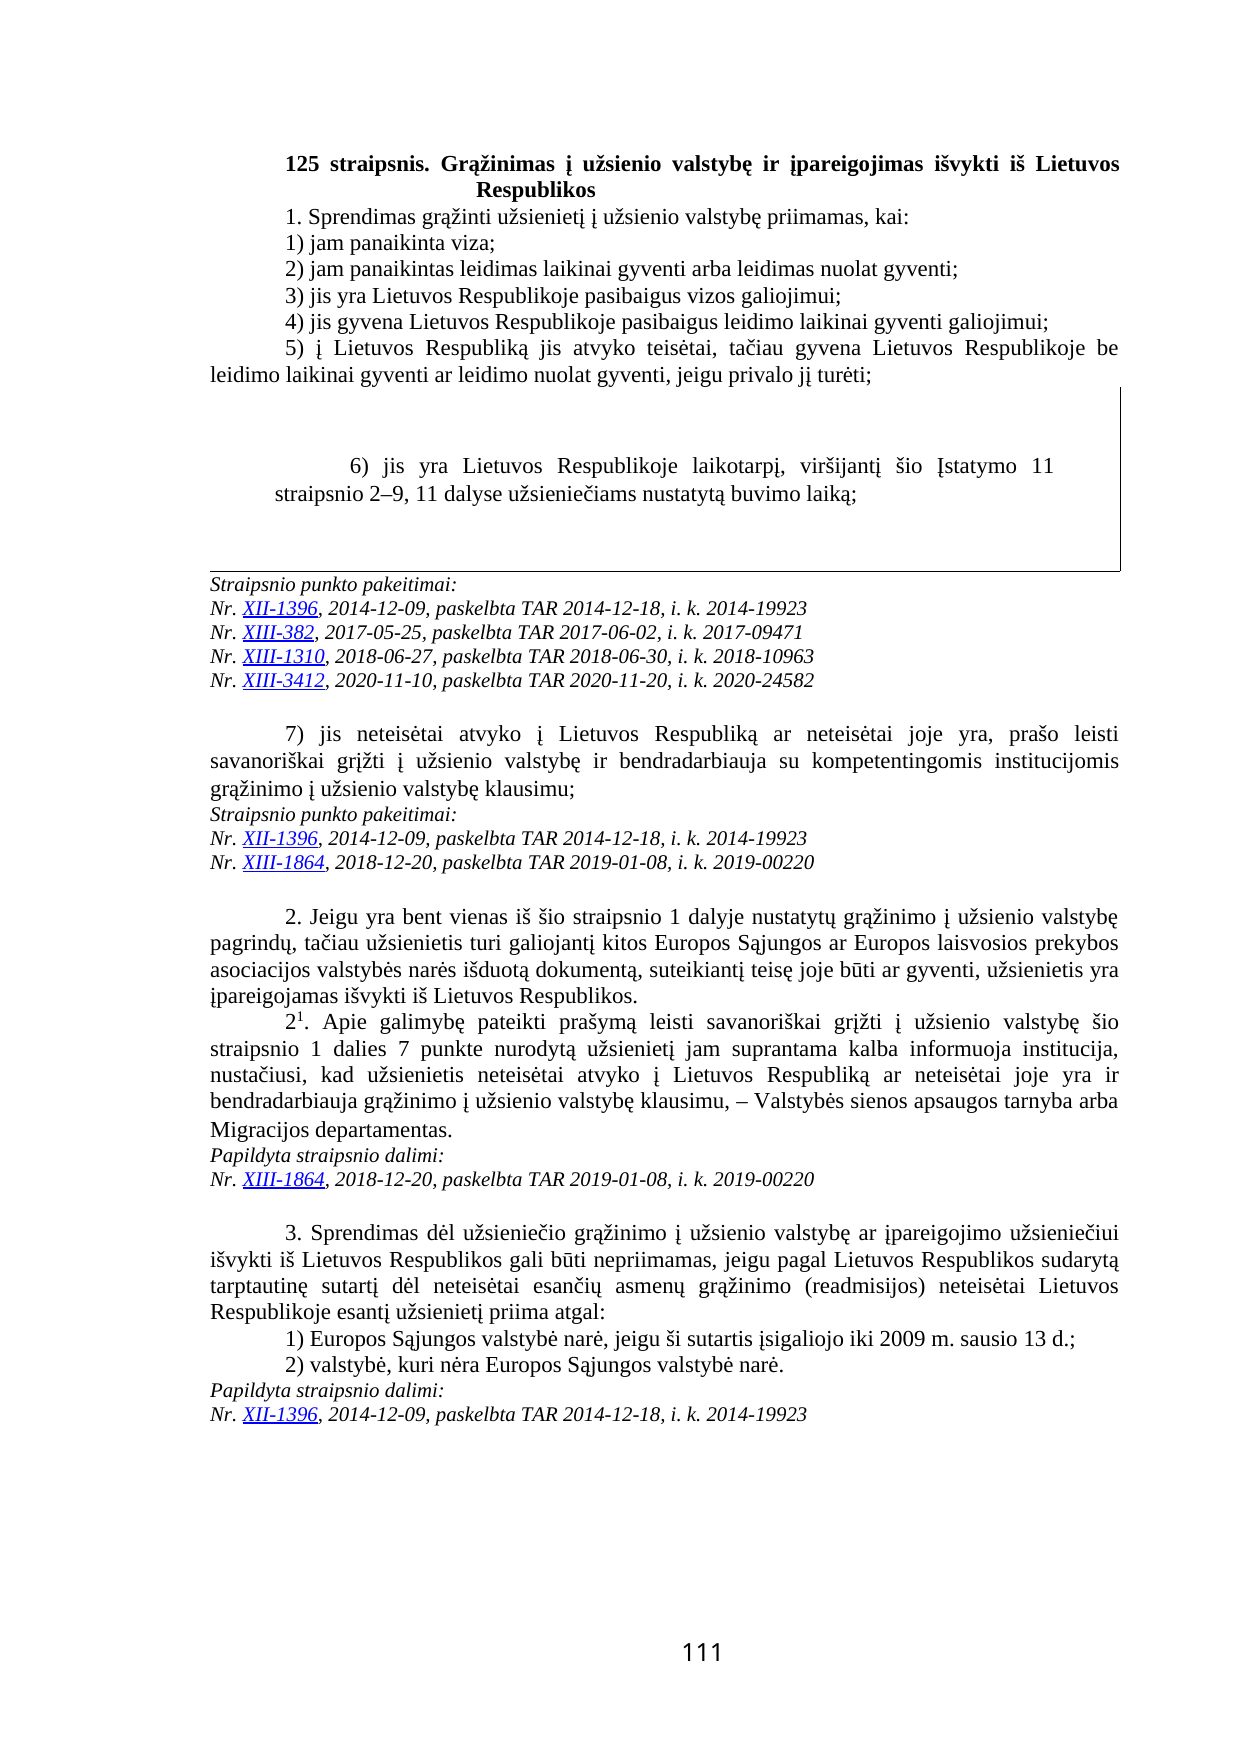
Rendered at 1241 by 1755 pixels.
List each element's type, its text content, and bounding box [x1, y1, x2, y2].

text 21. Apie galimybę pateikti prašymą leisti savanoriškai grįžti į užsienio valstybę šio straipsnio 1 dalies 7 punkte nurodytą užsienietį jam suprantama kalba informuoja institucija, nustačiusi, kad užsienietis neteisėtai atvyko į Lietuvos Respubliką ar neteisėtai joje yra ir bendradarbiauja grąžinimo į užsienio valstybę klausimu, – Valstybės sienos apsaugos tarnyba arba Migracijos departamentas. [210, 1008, 1120, 1142]
text Nr. XIII-1864, 2018-12-20, paskelbta TAR 2019-01-08, i. k. 2019-00220 [210, 1167, 1120, 1191]
text Nr. XIII-3412, 2020-11-10, paskelbta TAR 2020-11-20, i. k. 2020-24582 [210, 668, 1120, 692]
text 3. Sprendimas dėl užsieniečio grąžinimo į užsienio valstybę ar įpareigojimo užsieniečiui išvykti iš Lietuvos Respublikos gali būti nepriimamas, jeigu pagal Lietuvos Respublikos sudarytą tarptautinę sutartį dėl neteisėtai esančių asmenų grąžinimo (readmisijos) neteisėtai Lietuvos Respublikoje esantį užsienietį priima atgal: [210, 1219, 1120, 1325]
text 1) Europos Sąjungos valstybė narė, jeigu ši sutartis įsigaliojo iki 2009 m. sausio 13 d.; [210, 1325, 1120, 1351]
text Papildyta straipsnio dalimi: [210, 1142, 1120, 1167]
text 2) jam panaikintas leidimas laikinai gyventi arba leidimas nuolat gyventi; [210, 255, 1120, 282]
text 5) į Lietuvos Respubliką jis atvyko teisėtai, tačiau gyvena Lietuvos Respublikoje be leidimo laikinai gyventi ar leidimo nuolat gyventi, jeigu privalo jį turėti; [210, 334, 1120, 387]
text 3) jis yra Lietuvos Respublikoje pasibaigus vizos galiojimui; [210, 282, 1120, 308]
text Straipsnio punkto pakeitimai: [210, 802, 1120, 826]
text Nr. XIII-382, 2017-05-25, paskelbta TAR 2017-06-02, i. k. 2017-09471 [210, 619, 1120, 644]
text 1. Sprendimas grąžinti užsienietį į užsienio valstybę priimamas, kai: [210, 203, 1120, 229]
text 125 straipsnis. Grąžinimas į užsienio valstybę ir įpareigojimas išvykti iš Lietuvos Respublikos [285, 150, 1120, 203]
text 1) jam panaikinta viza; [210, 229, 1120, 255]
text 6) jis yra Lietuvos Respublikoje laikotarpį, viršijantį šio Įstatymo 11 straipsnio 2–9, 11 dalyse užsieniečiams nustatytą buvimo laiką; [210, 387, 1120, 571]
text Nr. XIII-1864, 2018-12-20, paskelbta TAR 2019-01-08, i. k. 2019-00220 [210, 850, 1120, 874]
text Nr. XII-1396, 2014-12-09, paskelbta TAR 2014-12-18, i. k. 2014-19923 [210, 826, 1120, 850]
text Papildyta straipsnio dalimi: [210, 1377, 1120, 1402]
text 7) jis neteisėtai atvyko į Lietuvos Respubliką ar neteisėtai joje yra, prašo leisti savanoriškai grįžti į užsienio valstybę ir bendradarbiauja su kompetentingomis institucijomis grąžinimo į užsienio valstybę klausimu; [210, 721, 1120, 802]
text Nr. XIII-1310, 2018-06-27, paskelbta TAR 2018-06-30, i. k. 2018-10963 [210, 644, 1120, 668]
text 2) valstybė, kuri nėra Europos Sąjungos valstybė narė. [210, 1351, 1120, 1377]
text Nr. XII-1396, 2014-12-09, paskelbta TAR 2014-12-18, i. k. 2014-19923 [210, 596, 1120, 619]
text 4) jis gyvena Lietuvos Respublikoje pasibaigus leidimo laikinai gyventi galiojimui; [210, 308, 1120, 334]
text Straipsnio punkto pakeitimai: [210, 571, 1120, 596]
text Nr. XII-1396, 2014-12-09, paskelbta TAR 2014-12-18, i. k. 2014-19923 [210, 1402, 1120, 1426]
text 2. Jeigu yra bent vienas iš šio straipsnio 1 dalyje nustatytų grąžinimo į užsienio valstybę pagrindų, tačiau užsienietis turi galiojantį kitos Europos Sąjungos ar Europos laisvosios prekybos asociacijos valstybės narės išduotą dokumentą, suteikiantį teisę joje būti ar gyventi, užsienietis yra įpareigojamas išvykti iš Lietuvos Respublikos. [210, 903, 1120, 1008]
